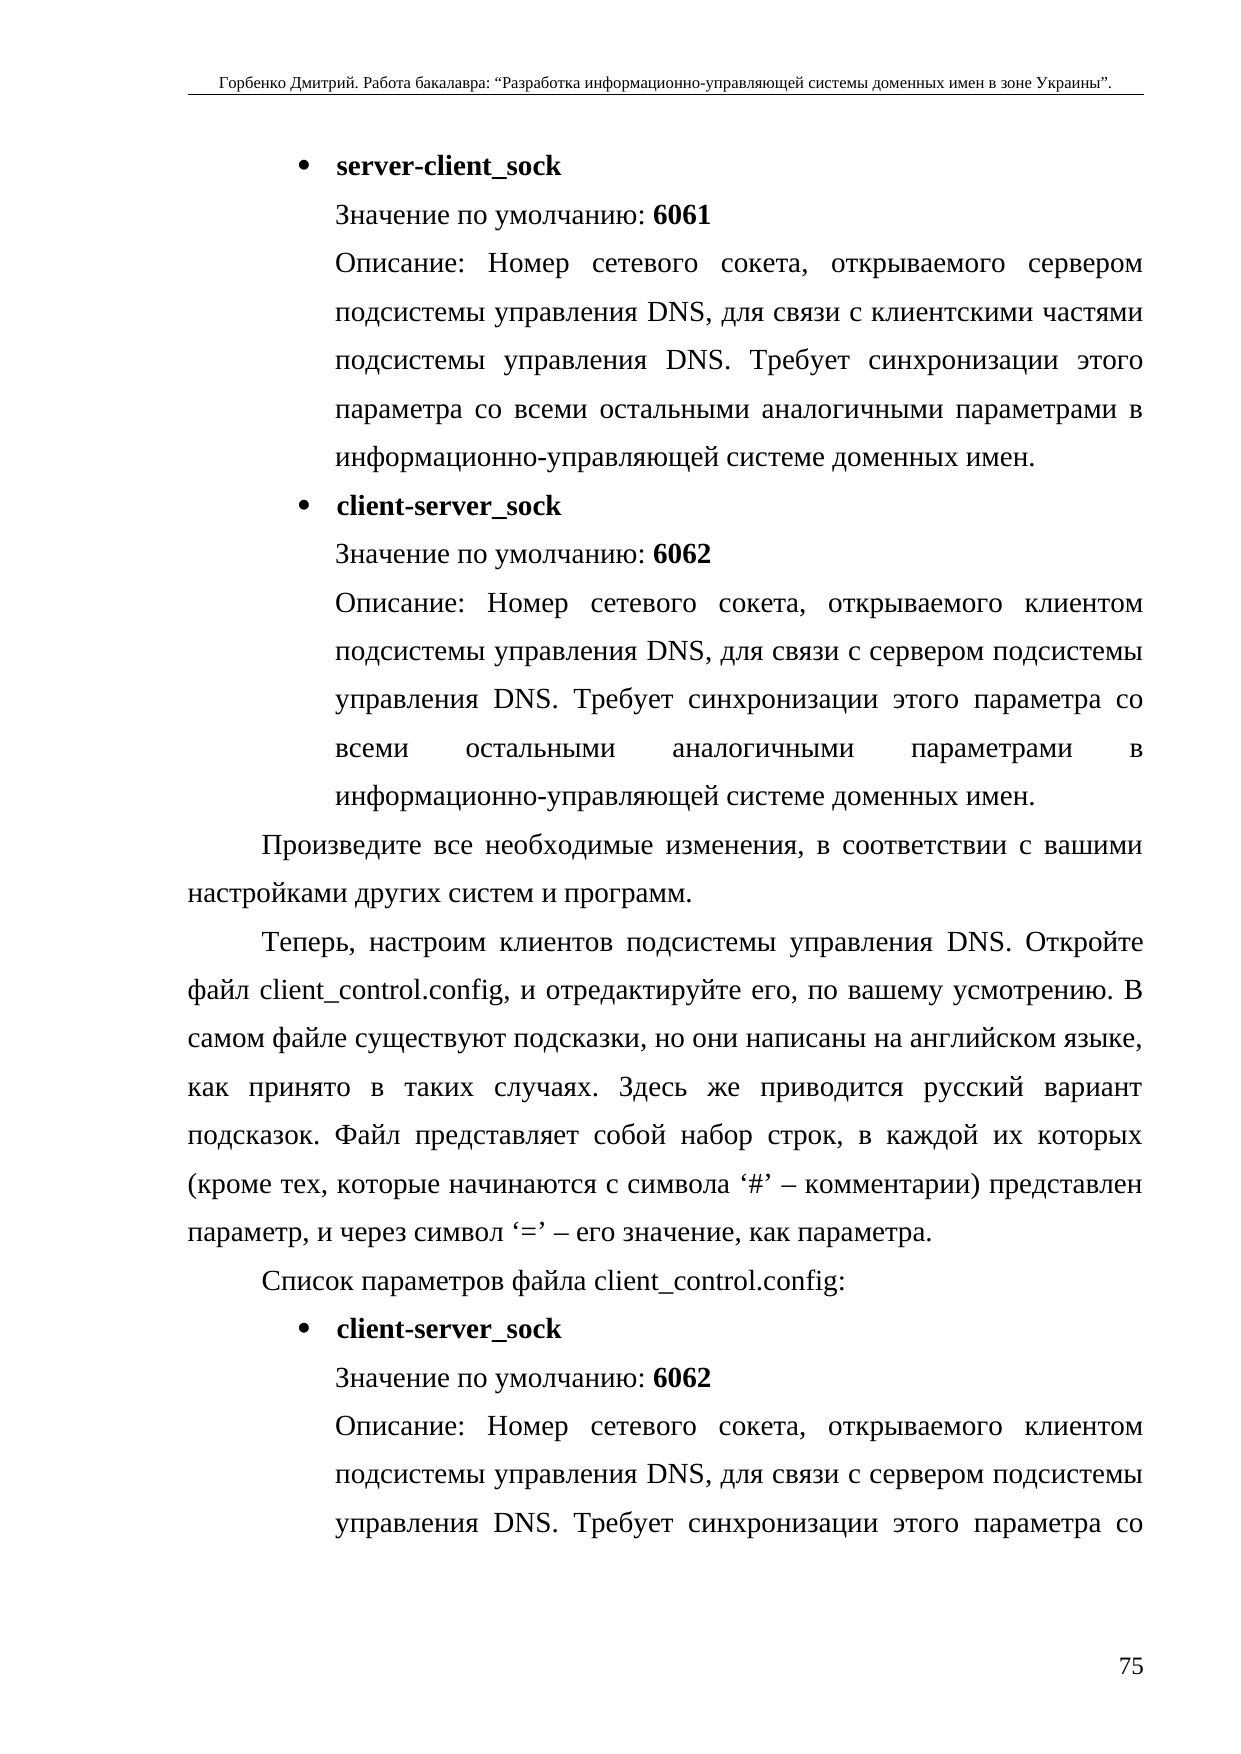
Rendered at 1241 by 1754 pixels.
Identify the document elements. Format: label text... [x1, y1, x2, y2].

list server-client_sock [299, 150, 1144, 182]
text Значение по умолчанию: 6062 [335, 537, 1144, 570]
text Теперь, настроим клиентов подсистемы управления DNS. Откройте файл client_control.config, и отредактируйте его, по вашему усмотрению. В самом файле существуют подсказки, но они написаны на английском языке, как принято в таких случаях. Здесь же приводится русский вариант подсказок. Файл представляет собой набор строк, в каждой их которых (кроме тех, которые начинаются с символа ‘#’ – комментарии) представлен параметр, и через символ ‘=’ – его значение, как параметра. [187, 925, 1144, 1248]
text Значение по умолчанию: 6061 [335, 198, 1144, 231]
text Список параметров файла client_control.config: [187, 1264, 1144, 1296]
text Значение по умолчанию: 6062 [335, 1361, 1144, 1393]
text Произведите все необходимые изменения, в соответствии с вашими настройками других систем и программ. [187, 828, 1144, 909]
list client-server_sock [299, 489, 1144, 521]
list client-server_sock [299, 1312, 1144, 1345]
text Описание: Номер сетевого сокета, открываемого клиентом подсистемы управления DNS, для связи с сервером подсистемы управления DNS. Требует синхронизации этого параметра со [335, 1409, 1144, 1539]
text Описание: Номер сетевого сокета, открываемого сервером подсистемы управления DNS, для связи с клиентскими частями подсистемы управления DNS. Требует синхронизации этого параметра со всеми остальными аналогичными параметрами в информационно-управляющей системе доменных имен. [335, 247, 1144, 473]
text Описание: Номер сетевого сокета, открываемого клиентом подсистемы управления DNS, для связи с сервером подсистемы управления DNS. Требует синхронизации этого параметра со всеми остальными аналогичными параметрами в информационно-управляющей системе доменных имен. [335, 586, 1144, 812]
